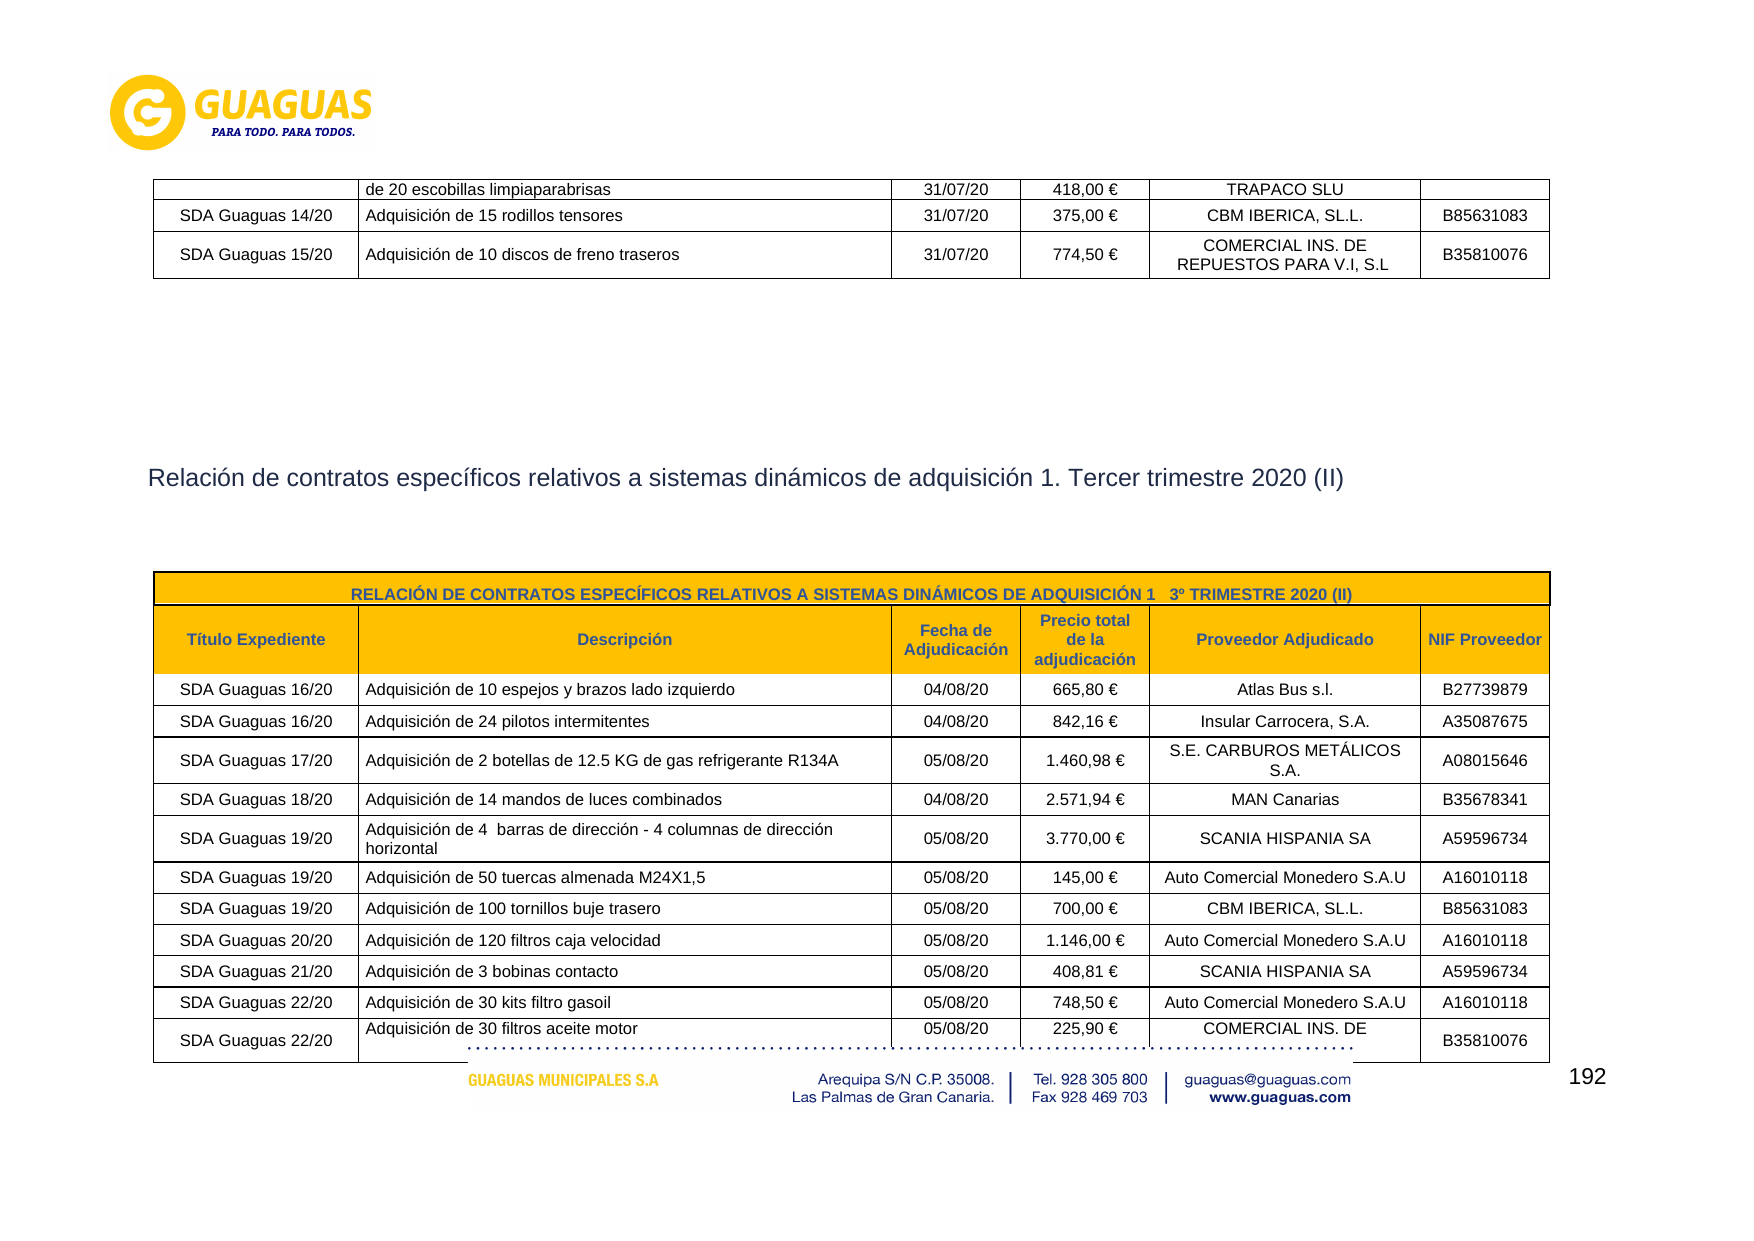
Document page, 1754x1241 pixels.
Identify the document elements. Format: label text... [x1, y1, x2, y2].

table_cell Adquisición de 2 botellas de 12.5 KG de gas refrigerante R134A [359, 738, 891, 783]
table_cell MAN Canarias [1150, 784, 1420, 814]
table_cell B27739879 [1421, 674, 1549, 705]
table_cell 225,90 € [1021, 1019, 1149, 1047]
table_cell 418,00 € [1021, 180, 1149, 199]
table_cell SDA Guaguas 21/20 [154, 956, 358, 986]
table_cell 774,50 € [1021, 232, 1149, 277]
table_cell 408,81 € [1021, 956, 1149, 986]
table_cell [1421, 180, 1549, 199]
table_cell SDA Guaguas 22/20 [154, 1019, 358, 1062]
table_cell Auto Comercial Monedero S.A.U [1150, 925, 1420, 955]
table_cell SDA Guaguas 16/20 [154, 706, 358, 736]
table_cell Adquisición de 120 filtros caja velocidad [359, 925, 891, 955]
table_cell 05/08/20 [892, 738, 1020, 783]
table_cell A16010118 [1421, 863, 1549, 893]
table_cell 04/08/20 [892, 706, 1020, 736]
table_cell SDA Guaguas 22/20 [154, 988, 358, 1018]
table_cell SCANIA HISPANIA SA [1150, 816, 1420, 861]
table_cell SDA Guaguas 20/20 [154, 925, 358, 955]
table_cell Auto Comercial Monedero S.A.U [1150, 863, 1420, 893]
table_cell Adquisición de 24 pilotos intermitentes [359, 706, 891, 736]
table_cell 05/08/20 [892, 1019, 1020, 1047]
table_cell 748,50 € [1021, 988, 1149, 1018]
table_cell 1.460,98 € [1021, 738, 1149, 783]
table_cell 04/08/20 [892, 784, 1020, 814]
table_cell SDA Guaguas 19/20 [154, 816, 358, 861]
table_cell 31/07/20 [892, 232, 1020, 277]
table_cell 04/08/20 [892, 674, 1020, 705]
table_cell 3.770,00 € [1021, 816, 1149, 861]
table_cell B85631083 [1421, 894, 1549, 924]
table_cell Precio total de la adjudicación [1021, 606, 1149, 674]
table_cell Título Expediente [154, 606, 358, 674]
table_cell 145,00 € [1021, 863, 1149, 893]
table_cell Auto Comercial Monedero S.A.U [1150, 988, 1420, 1018]
table_cell COMERCIAL INS. DE [1150, 1019, 1420, 1062]
table_cell 2.571,94 € [1021, 784, 1149, 814]
table_cell Fecha de Adjudicación [892, 606, 1020, 674]
table_cell B35810076 [1421, 232, 1549, 277]
table_cell 665,80 € [1021, 674, 1149, 705]
table_cell Adquisición de 3 bobinas contacto [359, 956, 891, 986]
table_cell 842,16 € [1021, 706, 1149, 736]
table_cell SDA Guaguas 15/20 [154, 232, 358, 277]
table_cell A08015646 [1421, 738, 1549, 783]
table_cell A16010118 [1421, 988, 1549, 1018]
table_cell TRAPACO SLU [1150, 180, 1420, 199]
table_cell Adquisición de 4 barras de dirección - 4 columnas de dirección horizontal [359, 816, 891, 861]
table_cell A16010118 [1421, 925, 1549, 955]
table_cell Descripción [359, 606, 891, 674]
table_cell 05/08/20 [892, 863, 1020, 893]
table_cell 05/08/20 [892, 988, 1020, 1018]
table_cell S.E. CARBUROS METÁLICOS S.A. [1150, 738, 1420, 783]
table_cell 05/08/20 [892, 816, 1020, 861]
table_cell CBM IBERICA, SL.L. [1150, 200, 1420, 231]
table_cell 31/07/20 [892, 180, 1020, 199]
table_cell B85631083 [1421, 200, 1549, 231]
table_cell 31/07/20 [892, 200, 1020, 231]
table_cell Adquisición de 100 tornillos buje trasero [359, 894, 891, 924]
table_cell Insular Carrocera, S.A. [1150, 706, 1420, 736]
table_cell 05/08/20 [892, 894, 1020, 924]
table_cell SDA Guaguas 19/20 [154, 894, 358, 924]
table_cell SDA Guaguas 18/20 [154, 784, 358, 814]
table_cell SCANIA HISPANIA SA [1150, 956, 1420, 986]
table_cell B35810076 [1421, 1019, 1549, 1062]
table_cell A59596734 [1421, 956, 1549, 986]
table_cell 05/08/20 [892, 925, 1020, 955]
table_cell CBM IBERICA, SL.L. [1150, 894, 1420, 924]
table_cell SDA Guaguas 14/20 [154, 200, 358, 231]
table_cell A59596734 [1421, 816, 1549, 861]
table_cell Adquisición de 10 espejos y brazos lado izquierdo [359, 674, 891, 705]
table_cell Atlas Bus s.l. [1150, 674, 1420, 705]
table_cell COMERCIAL INS. DE REPUESTOS PARA V.I, S.L [1150, 232, 1420, 277]
table_cell 375,00 € [1021, 200, 1149, 231]
table_cell de 20 escobillas limpiaparabrisas [359, 180, 891, 199]
text Relación de contratos específicos relativos a sistemas dinámicos de adquisición 1. Tercer trimestre 2020 (II) [148, 463, 1606, 491]
table_cell Proveedor Adjudicado [1150, 606, 1420, 674]
table_cell SDA Guaguas 19/20 [154, 863, 358, 893]
table_header RELACIÓN DE CONTRATOS ESPECÍFICOS RELATIVOS A SISTEMAS DINÁMICOS DE ADQUISICIÓN 1 3º TRIMESTRE 2020 (II) [155, 573, 1549, 603]
table_cell 700,00 € [1021, 894, 1149, 924]
table_cell Adquisición de 30 filtros aceite motor [359, 1019, 891, 1062]
table_cell 1.146,00 € [1021, 925, 1149, 955]
table_cell Adquisición de 15 rodillos tensores [359, 200, 891, 231]
table_cell Adquisición de 50 tuercas almenada M24X1,5 [359, 863, 891, 893]
table_cell NIF Proveedor [1421, 606, 1549, 674]
table_cell Adquisición de 10 discos de freno traseros [359, 232, 891, 277]
table_cell Adquisición de 14 mandos de luces combinados [359, 784, 891, 814]
table_cell B35678341 [1421, 784, 1549, 814]
table_cell 05/08/20 [892, 956, 1020, 986]
table_cell Adquisición de 30 kits filtro gasoil [359, 988, 891, 1018]
table_cell [154, 180, 358, 199]
table_cell SDA Guaguas 16/20 [154, 674, 358, 705]
table_cell A35087675 [1421, 706, 1549, 736]
table_cell SDA Guaguas 17/20 [154, 738, 358, 783]
